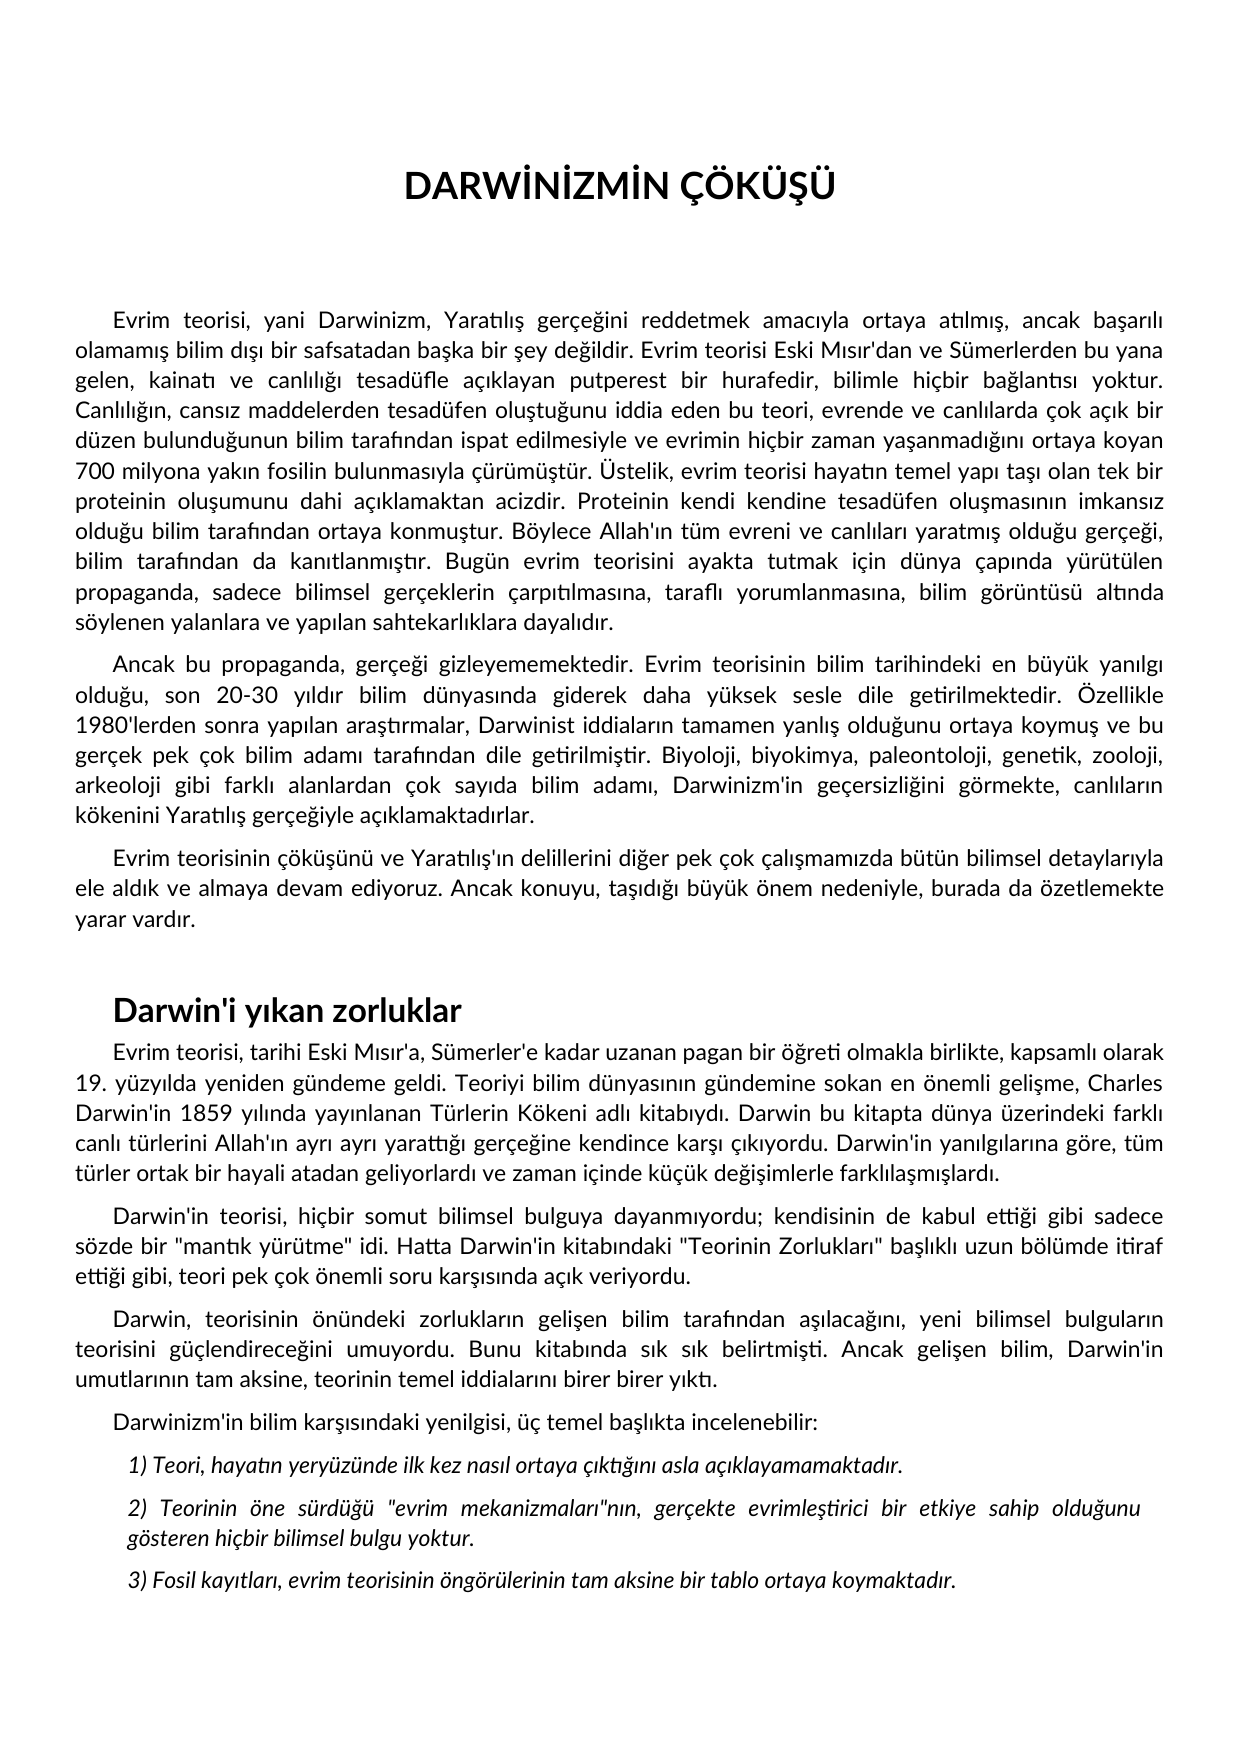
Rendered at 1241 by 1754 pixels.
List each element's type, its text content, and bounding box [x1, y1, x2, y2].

text Darwin'in teorisi, hiçbir somut bilimsel bulguya dayanmıyordu; kendisinin de kabul ettiği gibi sadece sözde bir "mantık yürütme" idi. Hatta Darwin'in kitabındaki "Teorinin Zorlukları" başlıklı uzun bölümde itiraf ettiği gibi, teori pek çok önemli soru karşısında açık veriyordu. [75, 1202, 1165, 1289]
subtitle DARWİNİZMİN ÇÖKÜŞÜ [75, 162, 1165, 207]
text Evrim teorisi, tarihi Eski Mısır'a, Sümerler'e kadar uzanan pagan bir öğreti olmakla birlikte, kapsamlı olarak 19. yüzyılda yeniden gündeme geldi. Teoriyi bilim dünyasının gündemine sokan en önemli gelişme, Charles Darwin'in 1859 yılında yayınlanan Türlerin Kökeni adlı kitabıydı. Darwin bu kitapta dünya üzerindeki farklı canlı türlerini Allah'ın ayrı ayrı yarattığı gerçeğine kendince karşı çıkıyordu. Darwin'in yanılgılarına göre, tüm türler ortak bir hayali atadan geliyorlardı ve zaman içinde küçük değişimlerle farklılaşmışlardı. [75, 1038, 1165, 1186]
text 1) Teori, hayatın yeryüzünde ilk kez nasıl ortaya çıktığını asla açıklayamamaktadır. [127, 1451, 1143, 1478]
text Darwinizm'in bilim karşısındaki yenilgisi, üç temel başlıkta incelenebilir: [75, 1408, 1165, 1435]
text 2) Teorinin öne sürdüğü "evrim mekanizmaları"nın, gerçekte evrimleştirici bir etkiye sahip olduğunu gösteren hiçbir bilimsel bulgu yoktur. [127, 1493, 1143, 1551]
text Ancak bu propaganda, gerçeği gizleyememektedir. Evrim teorisinin bilim tarihindeki en büyük yanılgı olduğu, son 20-30 yıldır bilim dünyasında giderek daha yüksek sesle dile getirilmektedir. Özellikle 1980'lerden sonra yapılan araştırmalar, Darwinist iddiaların tamamen yanlış olduğunu ortaya koymuş ve bu gerçek pek çok bilim adamı tarafından dile getirilmiştir. Biyoloji, biyokimya, paleontoloji, genetik, zooloji, arkeoloji gibi farklı alanlardan çok sayıda bilim adamı, Darwinizm'in geçersizliğini görmekte, canlıların kökenini Yaratılış gerçeğiyle açıklamaktadırlar. [75, 650, 1165, 829]
text Darwin, teorisinin önündeki zorlukların gelişen bilim tarafından aşılacağını, yeni bilimsel bulguların teorisini güçlendireceğini umuyordu. Bunu kitabında sık sık belirtmişti. Ancak gelişen bilim, Darwin'in umutlarının tam aksine, teorinin temel iddialarını birer birer yıktı. [75, 1305, 1165, 1393]
text Evrim teorisi, yani Darwinizm, Yaratılış gerçeğini reddetmek amacıyla ortaya atılmış, ancak başarılı olamamış bilim dışı bir safsatadan başka bir şey değildir. Evrim teorisi Eski Mısır'dan ve Sümerlerden bu yana gelen, kainatı ve canlılığı tesadüfle açıklayan putperest bir hurafedir, bilimle hiçbir bağlantısı yoktur. Canlılığın, cansız maddelerden tesadüfen oluştuğunu iddia eden bu teori, evrende ve canlılarda çok açık bir düzen bulunduğunun bilim tarafından ispat edilmesiyle ve evrimin hiçbir zaman yaşanmadığını ortaya koyan 700 milyona yakın fosilin bulunmasıyla çürümüştür. Üstelik, evrim teorisi hayatın temel yapı taşı olan tek bir proteinin oluşumunu dahi açıklamaktan acizdir. Proteinin kendi kendine tesadüfen oluşmasının imkansız olduğu bilim tarafından ortaya konmuştur. Böylece Allah'ın tüm evreni ve canlıları yaratmış olduğu gerçeği, bilim tarafından da kanıtlanmıştır. Bugün evrim teorisini ayakta tutmak için dünya çapında yürütülen propaganda, sadece bilimsel gerçeklerin çarpıtılmasına, taraflı yorumlanmasına, bilim görüntüsü altında söylenen yalanlara ve yapılan sahtekarlıklara dayalıdır. [75, 305, 1165, 635]
subtitle Darwin'i yıkan zorluklar [112, 990, 1165, 1030]
text Evrim teorisinin çöküşünü ve Yaratılış'ın delillerini diğer pek çok çalışmamızda bütün bilimsel detaylarıyla ele aldık ve almaya devam ediyoruz. Ancak konuyu, taşıdığı büyük önem nedeniyle, burada da özetlemekte yarar vardır. [75, 844, 1165, 932]
text 3) Fosil kayıtları, evrim teorisinin öngörülerinin tam aksine bir tablo ortaya koymaktadır. [127, 1566, 1143, 1594]
